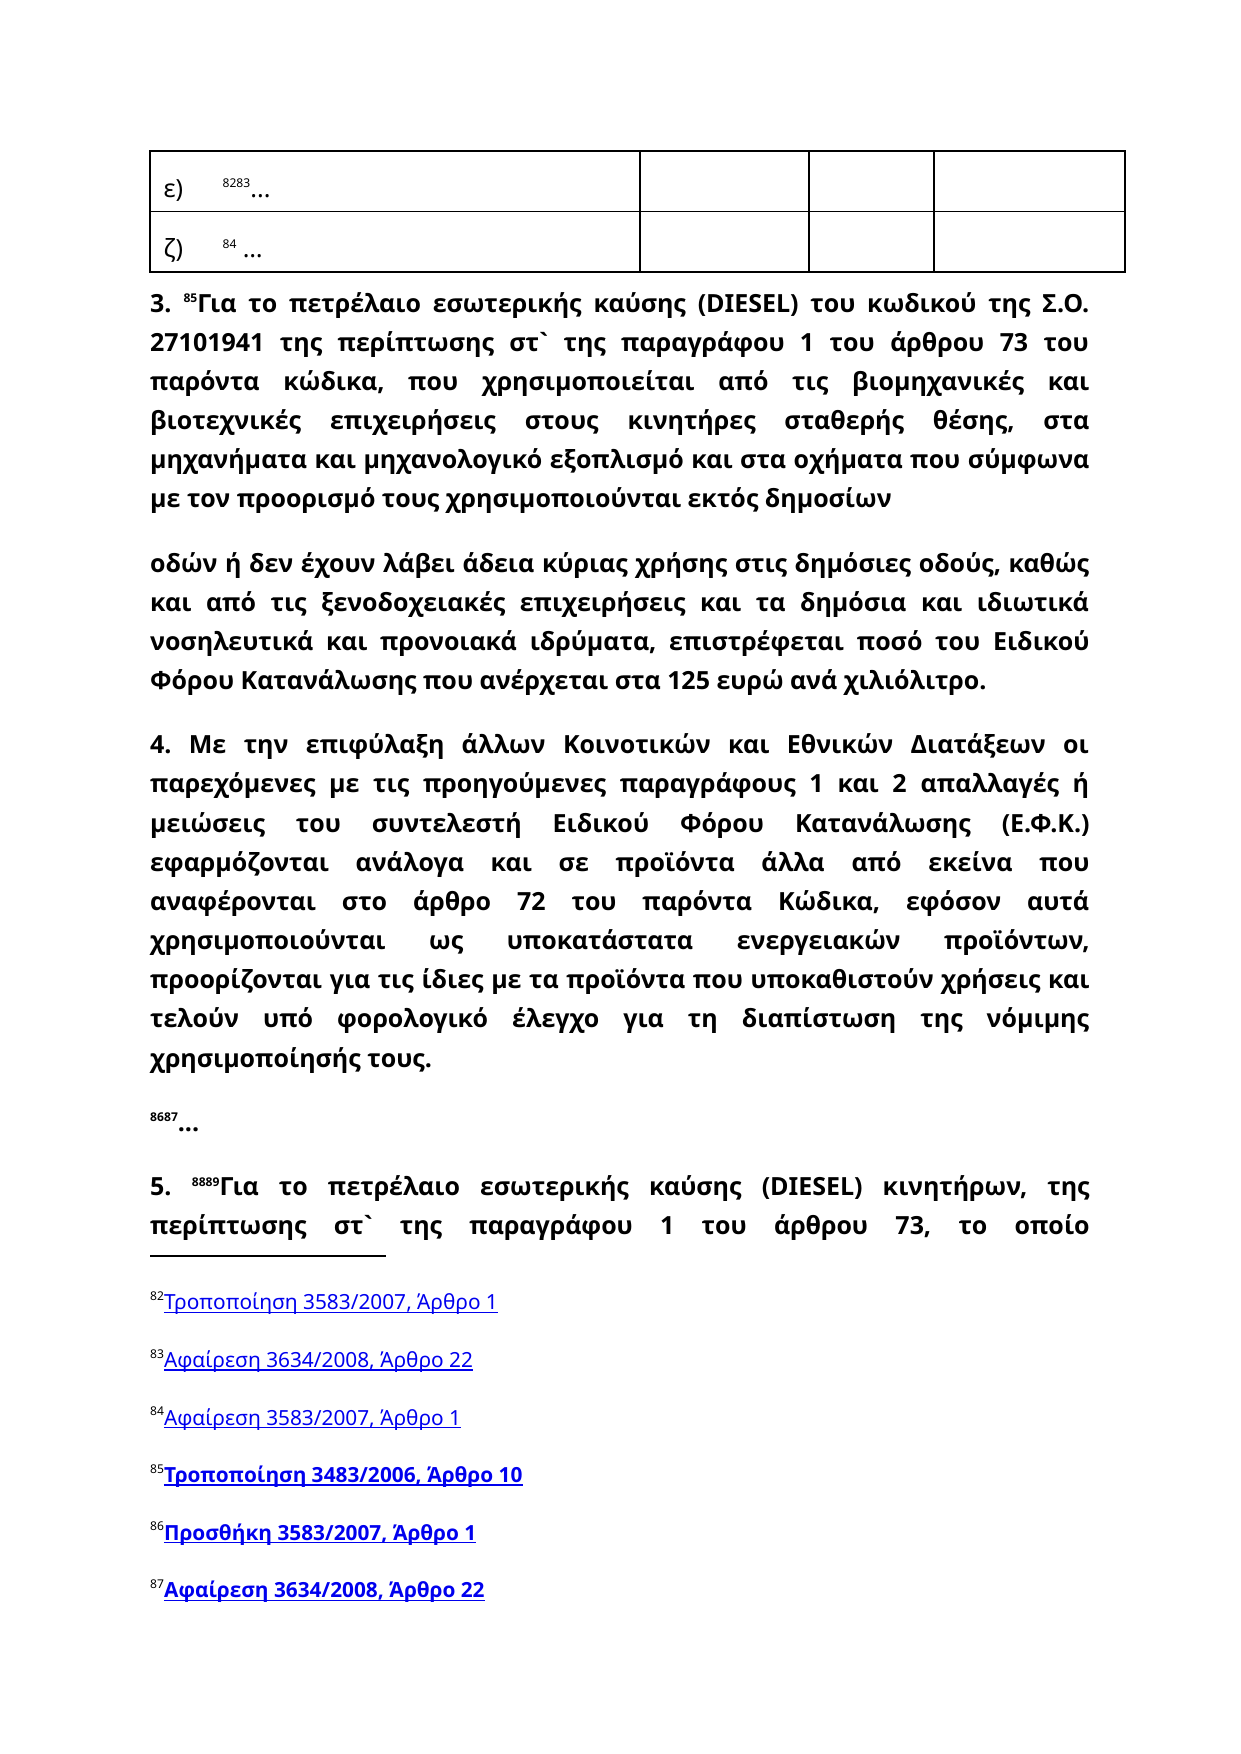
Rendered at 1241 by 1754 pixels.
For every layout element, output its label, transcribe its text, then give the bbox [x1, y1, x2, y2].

table_cell [810, 212, 933, 271]
text Τροποποίηση 3483/2006, Άρθρο 10 [150, 1460, 1090, 1489]
text οδών ή δεν έχουν λάβει άδεια κύριας χρήσης στις δημόσιες οδούς, καθώς και από τις ξενοδοχειακές επιχειρήσεις και τα δημόσια και ιδιωτικά νοσηλευτικά και προνοιακά ιδρύματα, επιστρέφεται ποσό του Ειδικού Φόρου Κατανάλωσης που ανέρχεται στα 125 ευρώ ανά χιλιόλιτρο. [150, 545, 1090, 697]
table_cell [641, 152, 808, 211]
table_cell [810, 152, 933, 211]
text 4. Με την επιφύλαξη άλλων Κοινοτικών και Εθνικών Διατάξεων οι παρεχόμενες με τις προηγούμενες παραγράφους 1 και 2 απαλλαγές ή μειώσεις του συντελεστή Ειδικού Φόρου Κατανάλωσης (Ε.Φ.Κ.) εφαρμόζονται ανάλογα και σε προϊόντα άλλα από εκείνα που αναφέρονται στο άρθρο 72 του παρόντα Κώδικα, εφόσον αυτά χρησιμοποιούνται ως υποκατάστατα ενεργειακών προϊόντων, προορίζονται για τις ίδιες με τα προϊόντα που υποκαθιστούν χρήσεις και τελούν υπό φορολογικό έλεγχο για τη διαπίστωση της νόμιμης χρησιμοποίησής τους. [150, 727, 1090, 1074]
table_cell [935, 212, 1124, 271]
table_cell [935, 152, 1124, 211]
text Προσθήκη 3583/2007, Άρθρο 1 [150, 1518, 1090, 1546]
table_cell ζ) … [151, 212, 639, 271]
text Αφαίρεση 3634/2008, Άρθρο 22 [150, 1576, 1090, 1604]
text ... [150, 1104, 1090, 1138]
text 5. Για το πετρέλαιο εσωτερικής καύσης (DIESEL) κινητήρων, της περίπτωσης στ` της παραγράφου 1 του άρθρου 73, το οποίο [150, 1169, 1090, 1242]
text 3. Για το πετρέλαιο εσωτερικής καύσης (DΙESEL) του κωδικού της Σ.Ο. 27101941 της περίπτωσης στ` της παραγράφου 1 του άρθρου 73 του παρόντα κώδικα, που χρησιμοποιείται από τις βιομηχανικές και βιοτεχνικές επιχειρήσεις στους κινητήρες σταθερής θέσης, στα μηχανήματα και μηχανολογικό εξοπλισμό και στα οχήματα που σύμφωνα με τον προορισμό τους χρησιμοποιούνται εκτός δημοσίων [150, 285, 1090, 515]
table_cell [641, 212, 808, 271]
table_cell ε) ... [151, 152, 639, 211]
